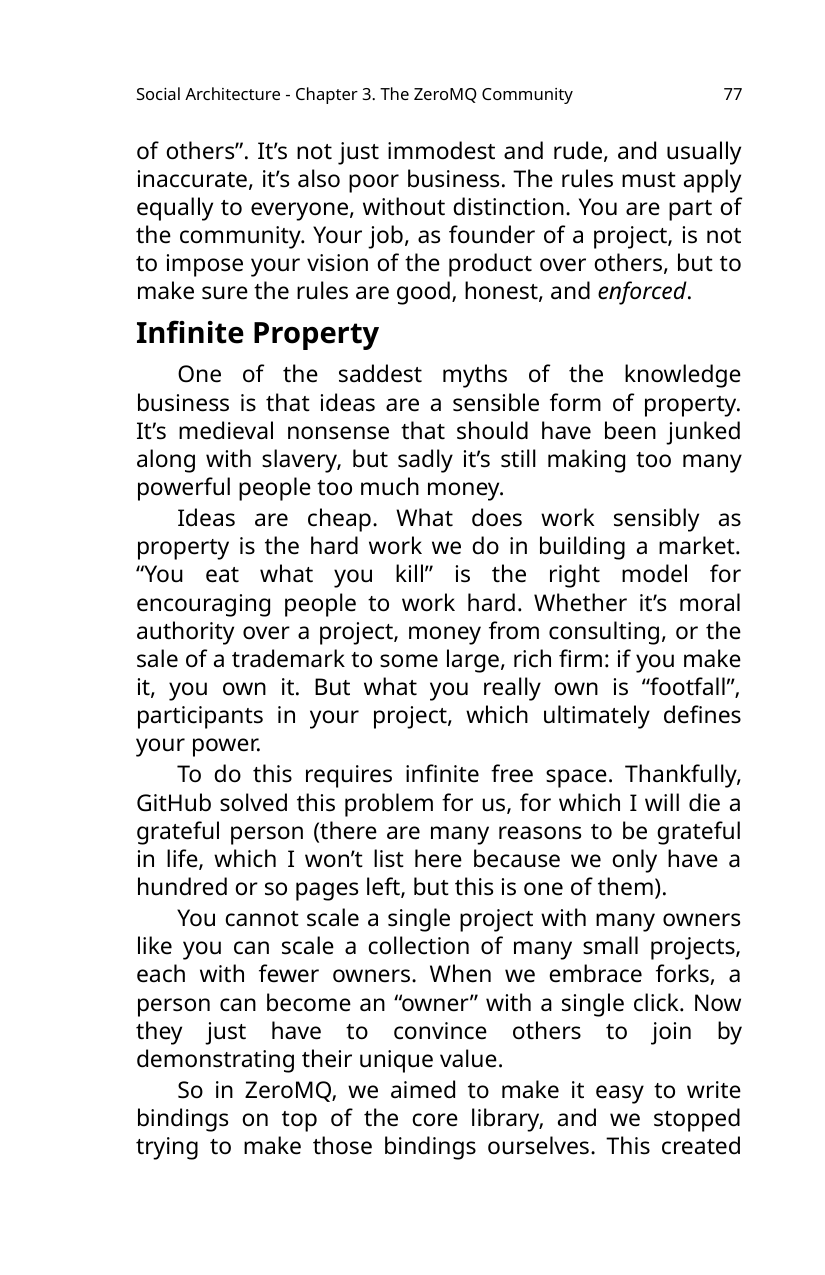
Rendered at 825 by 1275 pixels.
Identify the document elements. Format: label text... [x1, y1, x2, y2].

text To do this requires infinite free space. Thankfully, GitHub solved this problem for us, for which I will die a grateful person (there are many reasons to be grateful in life, which I won’t list here because we only have a hundred or so pages left, but this is one of them). [136, 758, 742, 902]
text Ideas are cheap. What does work sensibly as property is the hard work we do in building a market. “You eat what you kill” is the right model for encouraging people to work hard. Whether it’s moral authority over a project, money from consulting, or the sale of a trademark to some large, rich firm: if you make it, you own it. But what you really own is “footfall”, participants in your project, which ultimately defines your power. [136, 502, 742, 758]
text of others”. It’s not just immodest and rude, and usually inaccurate, it’s also poor business. The rules must apply equally to everyone, without distinction. You are part of the community. Your job, as founder of a project, is not to impose your vision of the product over others, but to make sure the rules are good, honest, and enforced. [136, 135, 742, 307]
text One of the saddest myths of the knowledge business is that ideas are a sensible form of property. It’s medieval nonsense that should have been junked along with slavery, but sadly it’s still making too many powerful people too much money. [136, 358, 742, 502]
text You cannot scale a single project with many owners like you can scale a collection of many small projects, each with fewer owners. When we embrace forks, a person can become an “owner” with a single click. Now they just have to convince others to join by demonstrating their unique value. [136, 902, 742, 1074]
subtitle Infinite Property [136, 313, 742, 352]
text So in ZeroMQ, we aimed to make it easy to write bindings on top of the core library, and we stopped trying to make those bindings ourselves. This created [136, 1074, 742, 1161]
